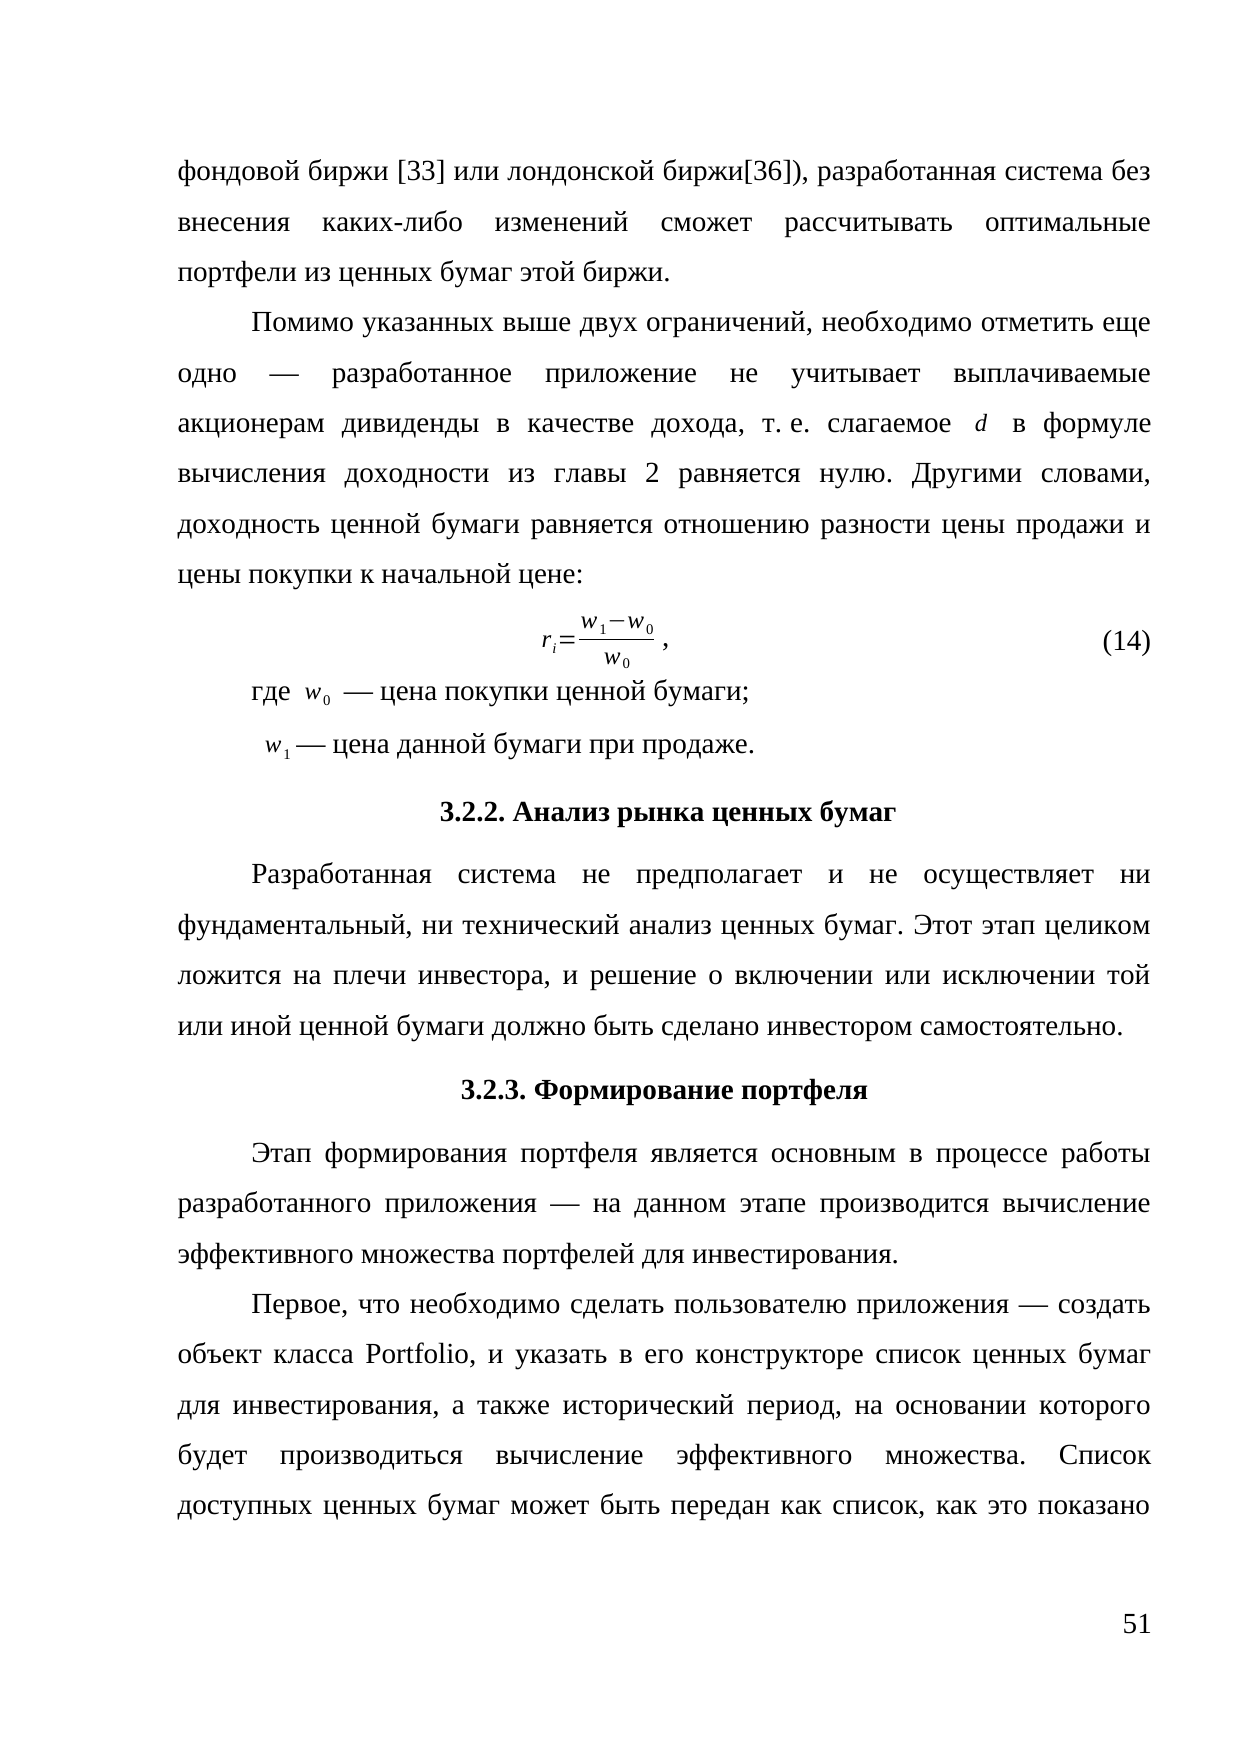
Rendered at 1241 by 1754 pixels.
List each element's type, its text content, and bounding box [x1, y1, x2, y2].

text Этап формирования портфеля является основным в процессе работы разработанного приложения — на данном этапе производится вычисление эффективного множества портфелей для инвестирования. [177, 1135, 1152, 1269]
subtitle 3.2.3. Формирование портфеля [177, 1072, 1152, 1106]
text где — цена покупки ценной бумаги; [177, 673, 1152, 709]
text Разработанная система не предполагает и не осуществляет ни фундаментальный, ни технический анализ ценных бумаг. Этот этап целиком ложится на плечи инвестора, и решение о включении или исключении той или иной ценной бумаги должно быть сделано инвестором самостоятельно. [177, 857, 1152, 1041]
table_header , [177, 606, 1027, 674]
text — цена данной бумаги при продаже. [177, 726, 1152, 762]
text Первое, что необходимо сделать пользователю приложения — создать объект класса Portfolio, и указать в его конструкторе список ценных бумаг для инвестирования, а также исторический период, на основании которого будет производиться вычисление эффективного множества. Список доступных ценных бумаг может быть передан как список, как это показано [177, 1286, 1152, 1521]
subtitle 3.2.2. Анализ рынка ценных бумаг [177, 794, 1152, 827]
text фондовой биржи [33] или лондонской биржи[36]), разработанная система без внесения каких-либо изменений сможет рассчитывать оптимальные портфели из ценных бумаг этой биржи. [177, 153, 1152, 288]
table_header (14) [1027, 606, 1152, 673]
text Помимо указанных выше двух ограничений, необходимо отметить еще одно — разработанное приложение не учитывает выплачиваемые акционерам дивиденды в качестве дохода, т. е. слагаемое в формуле вычисления доходности из главы 2 равняется нулю. Другими словами, доходность ценной бумаги равняется отношению разности цены продажи и цены покупки к начальной цене: [177, 304, 1152, 589]
